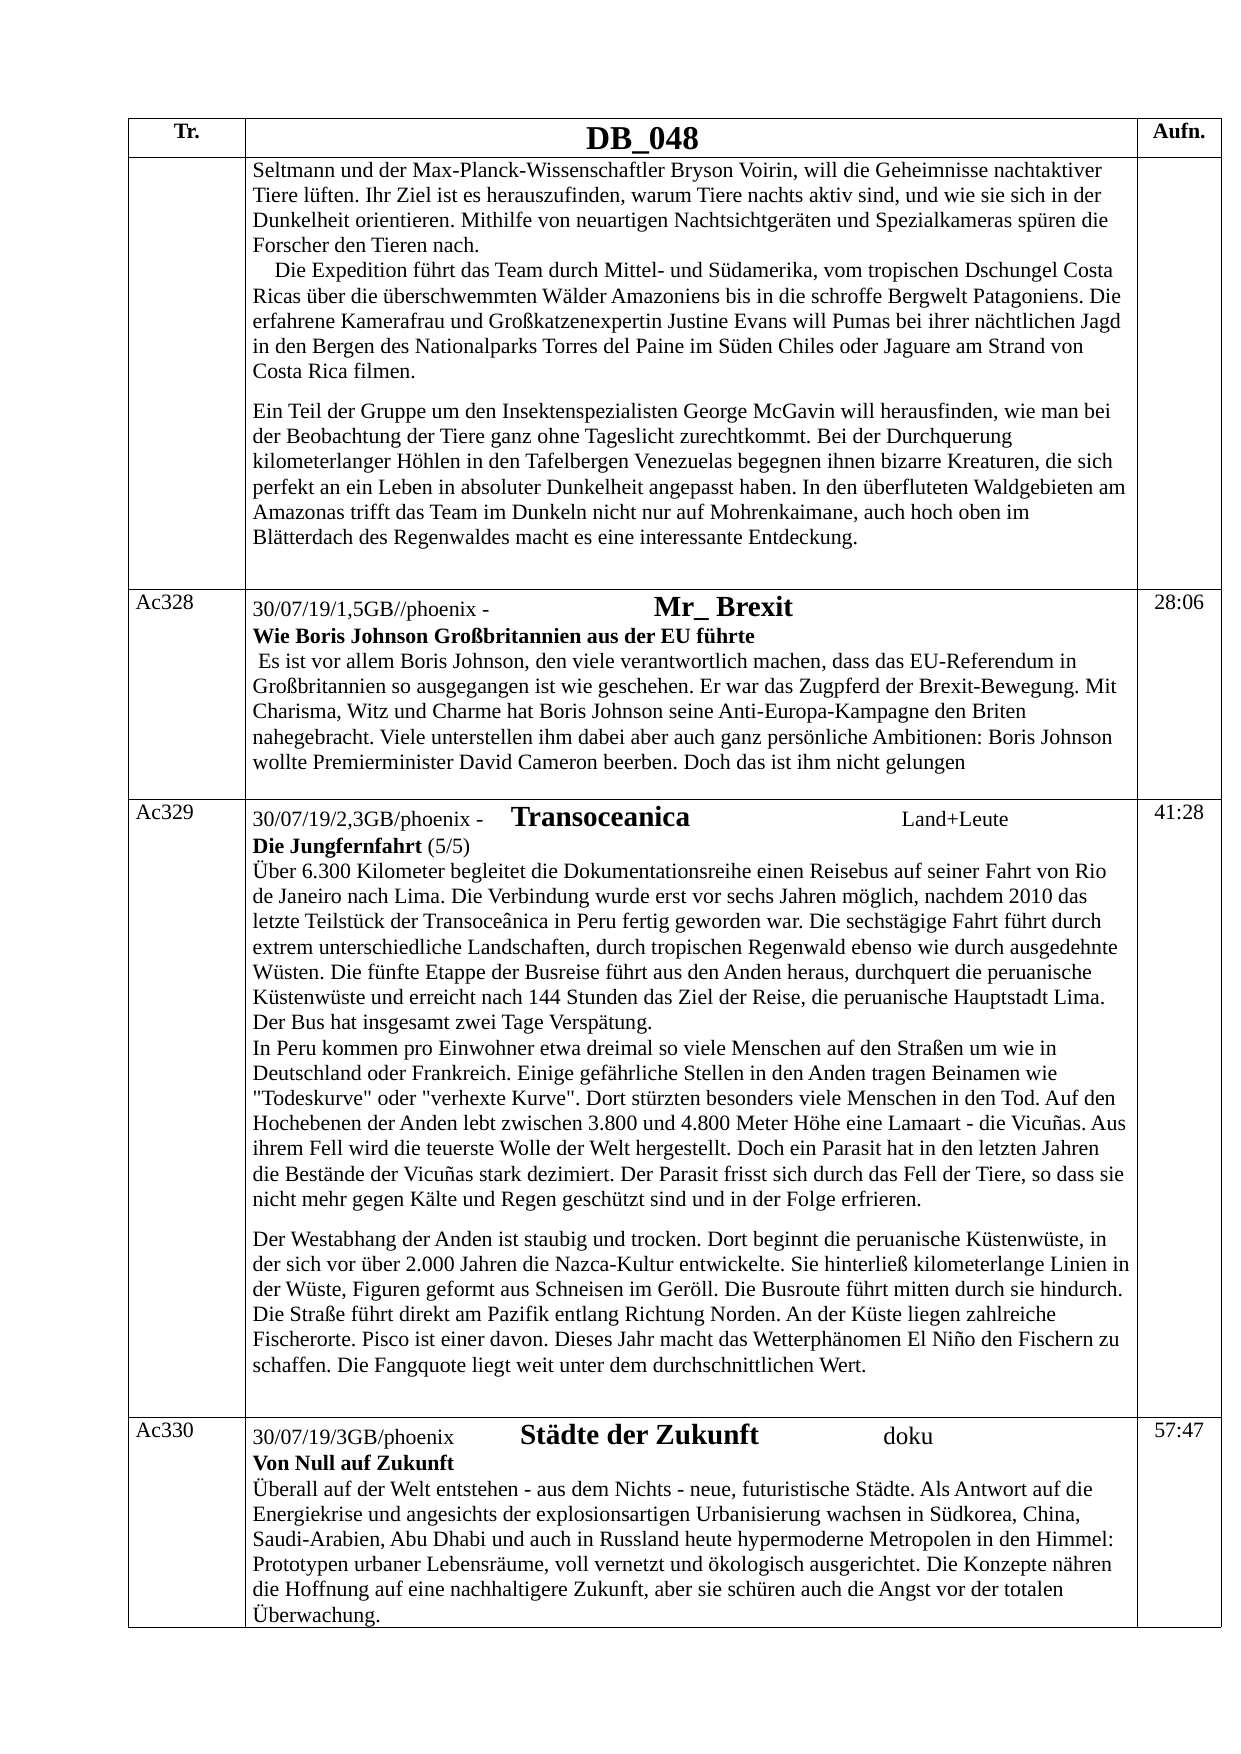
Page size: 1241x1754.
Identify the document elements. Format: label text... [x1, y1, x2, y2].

table_cell 28:06 [1138, 590, 1221, 799]
table_header Aufn. [1138, 119, 1221, 157]
table_header DB_048 [246, 119, 1137, 157]
table_cell 30/07/19/3GB/phoenix Städte der Zukunft doku Von Null auf Zukunft Überall auf der Welt entstehen - aus dem Nichts - neue, futuristische Städte. Als Antwort auf die Energiekrise und angesichts der explosionsartigen Urbanisierung wachsen in Südkorea, China, Saudi-Arabien, Abu Dhabi und auch in Russland heute hypermoderne Metropolen in den Himmel: Prototypen urbaner Lebensräume, voll vernetzt und ökologisch ausgerichtet. Die Konzepte nähren die Hoffnung auf eine nachhaltigere Zukunft, aber sie schüren auch die Angst vor der totalen Überwachung. [246, 1418, 1137, 1627]
table_cell Ac328 [129, 590, 245, 799]
table_cell Ac330 [129, 1418, 245, 1627]
table_cell [1138, 158, 1221, 589]
table_cell 30/07/19/1,5GB//phoenix - Mr_ Brexit Wie Boris Johnson Großbritannien aus der EU führte Es ist vor allem Boris Johnson, den viele verantwortlich machen, dass das EU-Referendum in Großbritannien so ausgegangen ist wie geschehen. Er war das Zugpferd der Brexit-Bewegung. Mit Charisma, Witz und Charme hat Boris Johnson seine Anti-Europa-Kampagne den Briten nahegebracht. Viele unterstellen ihm dabei aber auch ganz persönliche Ambitionen: Boris Johnson wollte Premierminister David Cameron beerben. Doch das ist ihm nicht gelungen [246, 590, 1137, 799]
table_cell [129, 158, 245, 589]
table_cell Seltmann und der Max-Planck-Wissenschaftler Bryson Voirin, will die Geheimnisse nachtaktiver Tiere lüften. Ihr Ziel ist es herauszufinden, warum Tiere nachts aktiv sind, und wie sie sich in der Dunkelheit orientieren. Mithilfe von neuartigen Nachtsichtgeräten und Spezialkameras spüren die Forscher den Tieren nach. Die Expedition führt das Team durch Mittel- und Südamerika, vom tropischen Dschungel Costa Ricas über die überschwemmten Wälder Amazoniens bis in die schroffe Bergwelt Patagoniens. Die erfahrene Kamerafrau und Großkatzenexpertin Justine Evans will Pumas bei ihrer nächtlichen Jagd in den Bergen des Nationalparks Torres del Paine im Süden Chiles oder Jaguare am Strand von Costa Rica filmen. Ein Teil der Gruppe um den Insektenspezialisten George McGavin will herausfinden, wie man bei der Beobachtung der Tiere ganz ohne Tageslicht zurechtkommt. Bei der Durchquerung kilometerlanger Höhlen in den Tafelbergen Venezuelas begegnen ihnen bizarre Kreaturen, die sich perfekt an ein Leben in absoluter Dunkelheit angepasst haben. In den überfluteten Waldgebieten am Amazonas trifft das Team im Dunkeln nicht nur auf Mohrenkaimane, auch hoch oben im Blätterdach des Regenwaldes macht es eine interessante Entdeckung. [246, 158, 1137, 589]
table_header ­Tr. [129, 119, 245, 157]
table_cell 41:28 [1138, 800, 1221, 1417]
table_cell 57:47 [1138, 1418, 1221, 1627]
table_cell Ac329 [129, 800, 245, 1417]
table_cell 30/07/19/2,3GB/phoenix - Transoceanica Land+Leute Die Jungfernfahrt (5/5) Über 6.300 Kilometer begleitet die Dokumentationsreihe einen Reisebus auf seiner Fahrt von Rio de Janeiro nach Lima. Die Verbindung wurde erst vor sechs Jahren möglich, nachdem 2010 das letzte Teilstück der Transoceânica in Peru fertig geworden war. Die sechstägige Fahrt führt durch extrem unterschiedliche Landschaften, durch tropischen Regenwald ebenso wie durch ausgedehnte Wüsten. Die fünfte Etappe der Busreise führt aus den Anden heraus, durchquert die peruanische Küstenwüste und erreicht nach 144 Stunden das Ziel der Reise, die peruanische Hauptstadt Lima. Der Bus hat insgesamt zwei Tage Verspätung. In Peru kommen pro Einwohner etwa dreimal so viele Menschen auf den Straßen um wie in Deutschland oder Frankreich. Einige gefährliche Stellen in den Anden tragen Beinamen wie "Todeskurve" oder "verhexte Kurve". Dort stürzten besonders viele Menschen in den Tod. Auf den Hochebenen der Anden lebt zwischen 3.800 und 4.800 Meter Höhe eine Lamaart - die Vicuñas. Aus ihrem Fell wird die teuerste Wolle der Welt hergestellt. Doch ein Parasit hat in den letzten Jahren die Bestände der Vicuñas stark dezimiert. Der Parasit frisst sich durch das Fell der Tiere, so dass sie nicht mehr gegen Kälte und Regen geschützt sind und in der Folge erfrieren. Der Westabhang der Anden ist staubig und trocken. Dort beginnt die peruanische Küstenwüste, in der sich vor über 2.000 Jahren die Nazca-Kultur entwickelte. Sie hinterließ kilometerlange Linien in der Wüste, Figuren geformt aus Schneisen im Geröll. Die Busroute führt mitten durch sie hindurch. Die Straße führt direkt am Pazifik entlang Richtung Norden. An der Küste liegen zahlreiche Fischerorte. Pisco ist einer davon. Dieses Jahr macht das Wetterphänomen El Niño den Fischern zu schaffen. Die Fangquote liegt weit unter dem durchschnittlichen Wert. [246, 800, 1137, 1417]
